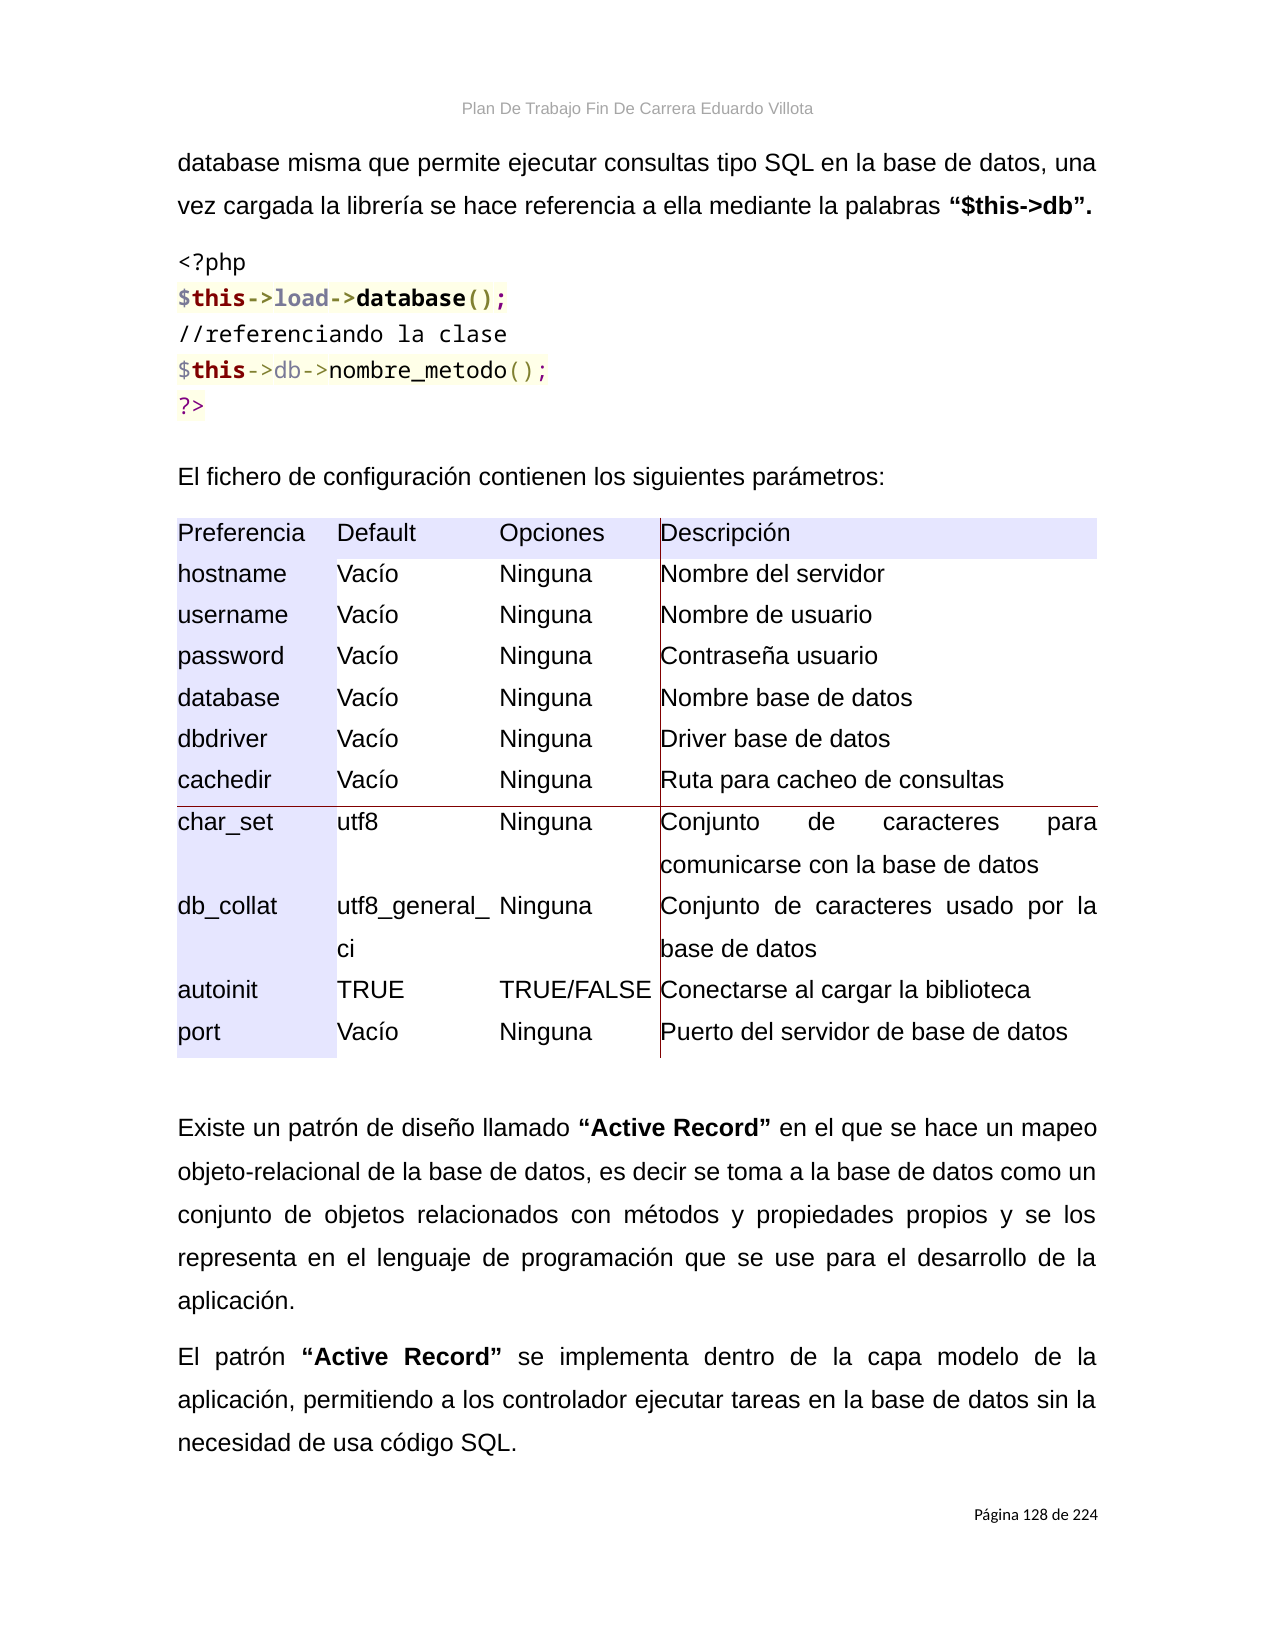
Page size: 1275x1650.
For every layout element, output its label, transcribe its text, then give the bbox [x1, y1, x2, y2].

table_cell Conjunto de caracteres para comunicarse con la base de datos [661, 807, 1097, 891]
table_cell hostname [177, 559, 337, 600]
table_cell Nombre de usuario [661, 600, 1097, 641]
table_cell char_set [177, 807, 337, 891]
table_cell Ninguna [499, 641, 660, 683]
table_cell autoinit [177, 975, 337, 1016]
table_header Opciones [499, 518, 660, 559]
table_cell Vacío [337, 641, 499, 683]
table_cell db_collat [177, 891, 337, 975]
text <?php [177, 246, 1098, 278]
text El fichero de configuración contienen los siguientes parámetros: [177, 462, 1098, 491]
table_cell Puerto del servidor de base de datos [661, 1016, 1097, 1058]
table_cell TRUE/FALSE [499, 975, 660, 1016]
table_cell utf8_general_ci [337, 891, 499, 975]
table_cell Ninguna [499, 765, 660, 806]
table_cell Contraseña usuario [661, 641, 1097, 683]
text Existe un patrón de diseño llamado “Active Record” en el que se hace un mapeo objeto-relacional de la base de datos, es decir se toma a la base de datos como un conjunto de objetos relacionados con métodos y propiedades propios y se los representa en el lenguaje de programación que se use para el desarrollo de la aplicación. [177, 1113, 1098, 1314]
text El patrón “Active Record” se implementa dentro de la capa modelo de la aplicación, permitiendo a los controlador ejecutar tareas en la base de datos sin la necesidad de usa código SQL. [177, 1341, 1098, 1456]
table_cell username [177, 600, 337, 641]
table_cell Vacío [337, 683, 499, 724]
table_cell Ninguna [499, 683, 660, 724]
text database misma que permite ejecutar consultas tipo SQL en la base de datos, una vez cargada la librería se hace referencia a ella mediante la palabras “$this->db”. [177, 148, 1098, 219]
table_cell port [177, 1016, 337, 1058]
table_cell Ninguna [499, 559, 660, 600]
table_cell utf8 [337, 807, 499, 891]
table_cell Vacío [337, 600, 499, 641]
table_cell Vacío [337, 559, 499, 600]
table_cell Vacío [337, 1016, 499, 1058]
table_cell Nombre base de datos [661, 683, 1097, 724]
table_cell Conjunto de caracteres usado por la base de datos [661, 891, 1097, 975]
table_cell Ninguna [499, 600, 660, 641]
table_cell Conectarse al cargar la biblioteca [661, 975, 1097, 1016]
table_cell Nombre del servidor [661, 559, 1097, 600]
table_cell cachedir [177, 765, 337, 806]
table_header Default [337, 518, 499, 559]
table_cell Ninguna [499, 891, 660, 975]
table_cell Ninguna [499, 1016, 660, 1058]
table_cell Ninguna [499, 807, 660, 891]
table_cell dbdriver [177, 724, 337, 765]
table_header Descripción [661, 518, 1097, 559]
table_cell database [177, 683, 337, 724]
table_cell password [177, 641, 337, 683]
table_cell Vacío [337, 765, 499, 806]
table_cell Driver base de datos [661, 724, 1097, 765]
text $this->db->nombre_metodo(); [177, 354, 1098, 385]
text $this->load->database(); [177, 282, 1098, 313]
text ?> [177, 390, 1098, 421]
table_cell Ninguna [499, 724, 660, 765]
table_cell Vacío [337, 724, 499, 765]
table_cell TRUE [337, 975, 499, 1016]
table_header Preferencia [177, 518, 337, 559]
text //referenciando la clase [177, 318, 1098, 349]
table_cell Ruta para cacheo de consultas [661, 765, 1097, 806]
